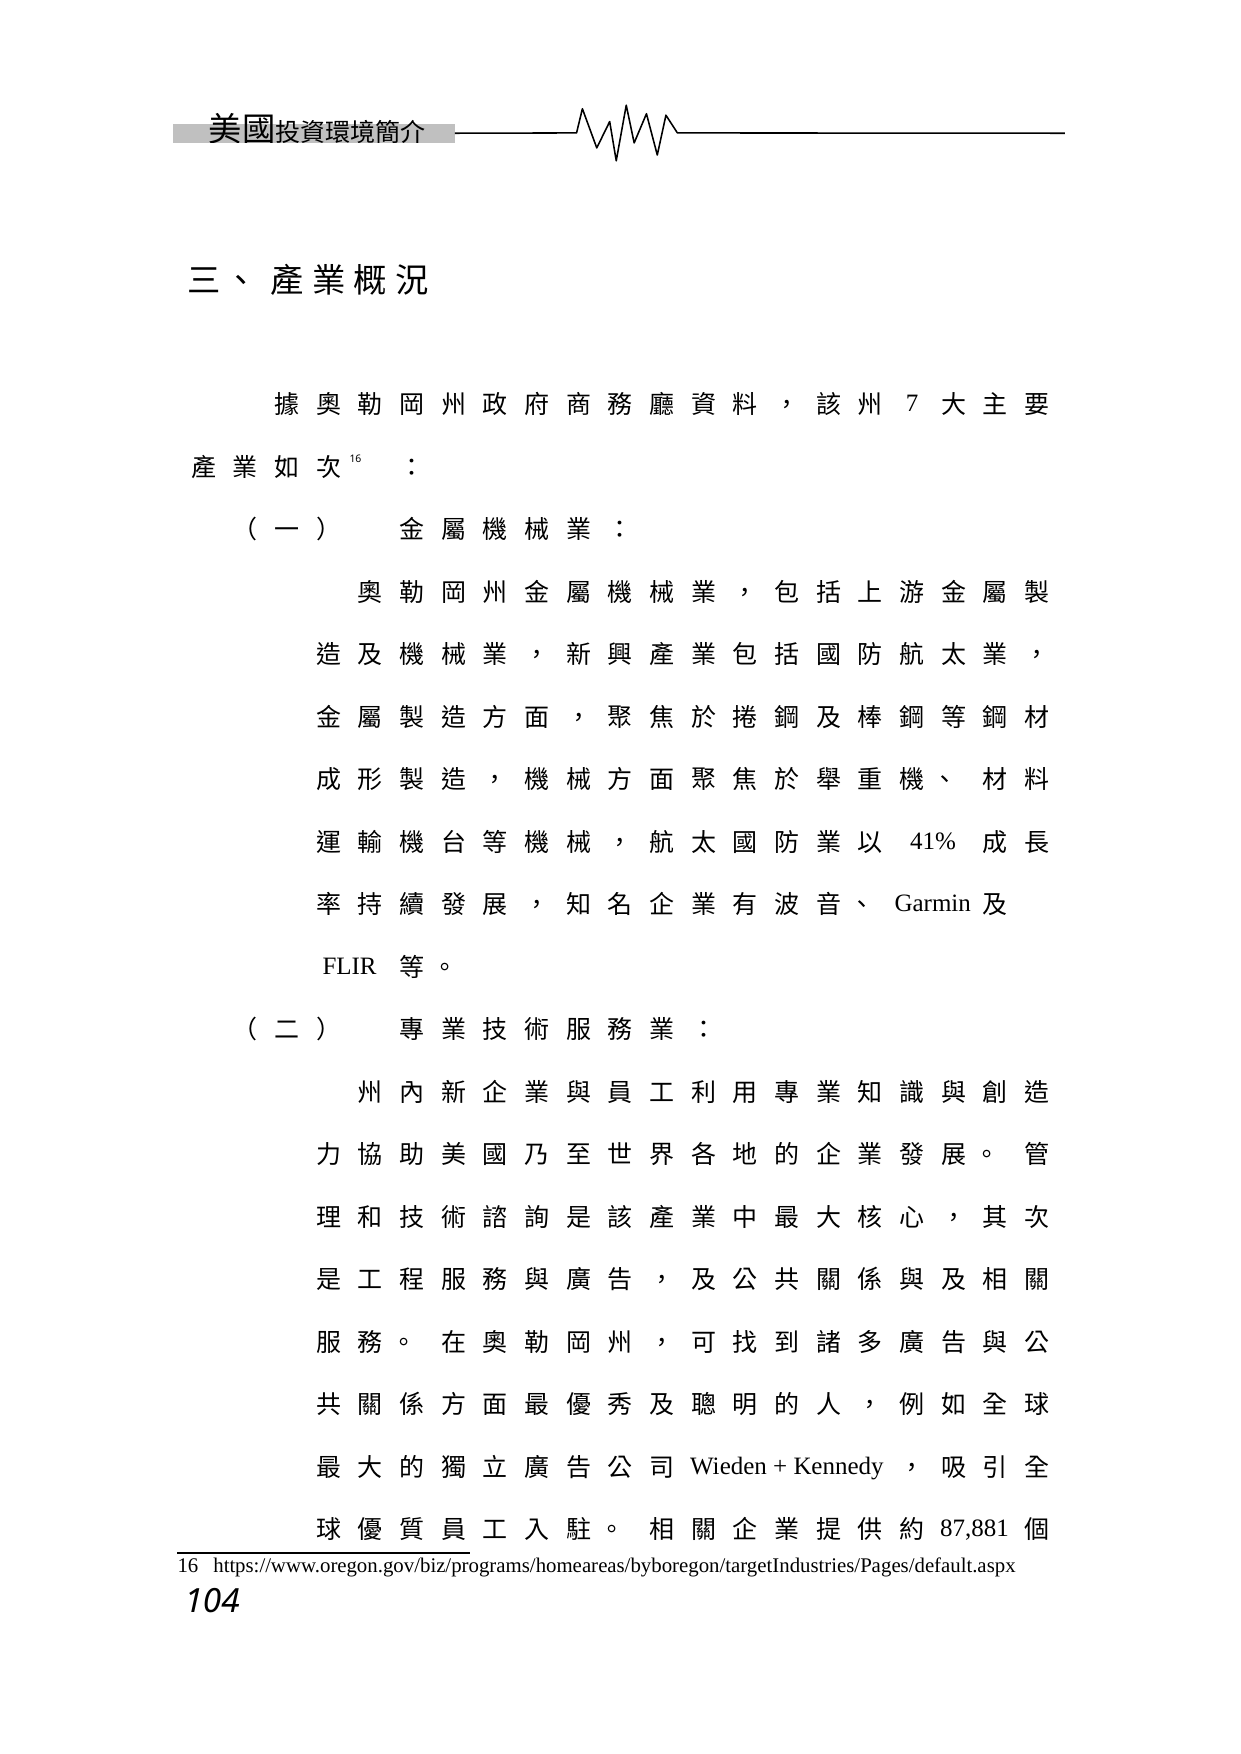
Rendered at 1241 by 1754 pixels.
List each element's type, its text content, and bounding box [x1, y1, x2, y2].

text 三、產業概況 [183, 236, 1058, 299]
text 據奧勒岡州政府商務廳資料，該州7大主要產業如次： [183, 361, 1058, 486]
text （一） 金屬機械業： [207, 486, 1058, 549]
text 奧勒岡州金屬機械業，包括上游金屬製造及機械業，新興產業包括國防航太業，金屬製造方面，聚焦於捲鋼及棒鋼等鋼材成形製造，機械方面聚焦於舉重機、材料運輸機台等機械，航太國防業以41%成長率持續發展，知名企業有波音、Garmin及FLIR等。 [281, 549, 1058, 986]
text （二） 專業技術服務業： [207, 986, 1058, 1049]
text https://www.oregon.gov/biz/programs/homeareas/byboregon/targetIndustries/Pages/default.aspx [177, 1553, 1063, 1577]
text 州內新企業與員工利用專業知識與創造力協助美國乃至世界各地的企業發展。管理和技術諮詢是該產業中最大核心，其次是工程服務與廣告，及公共關係與及相關服務。在奧勒岡州，可找到諸多廣告與公共關係方面最優秀及聰明的人，例如全球最大的獨立廣告公司Wieden + Kennedy，吸引全球優質員工入駐。相關企業提供約87,881個 [281, 1049, 1058, 1549]
